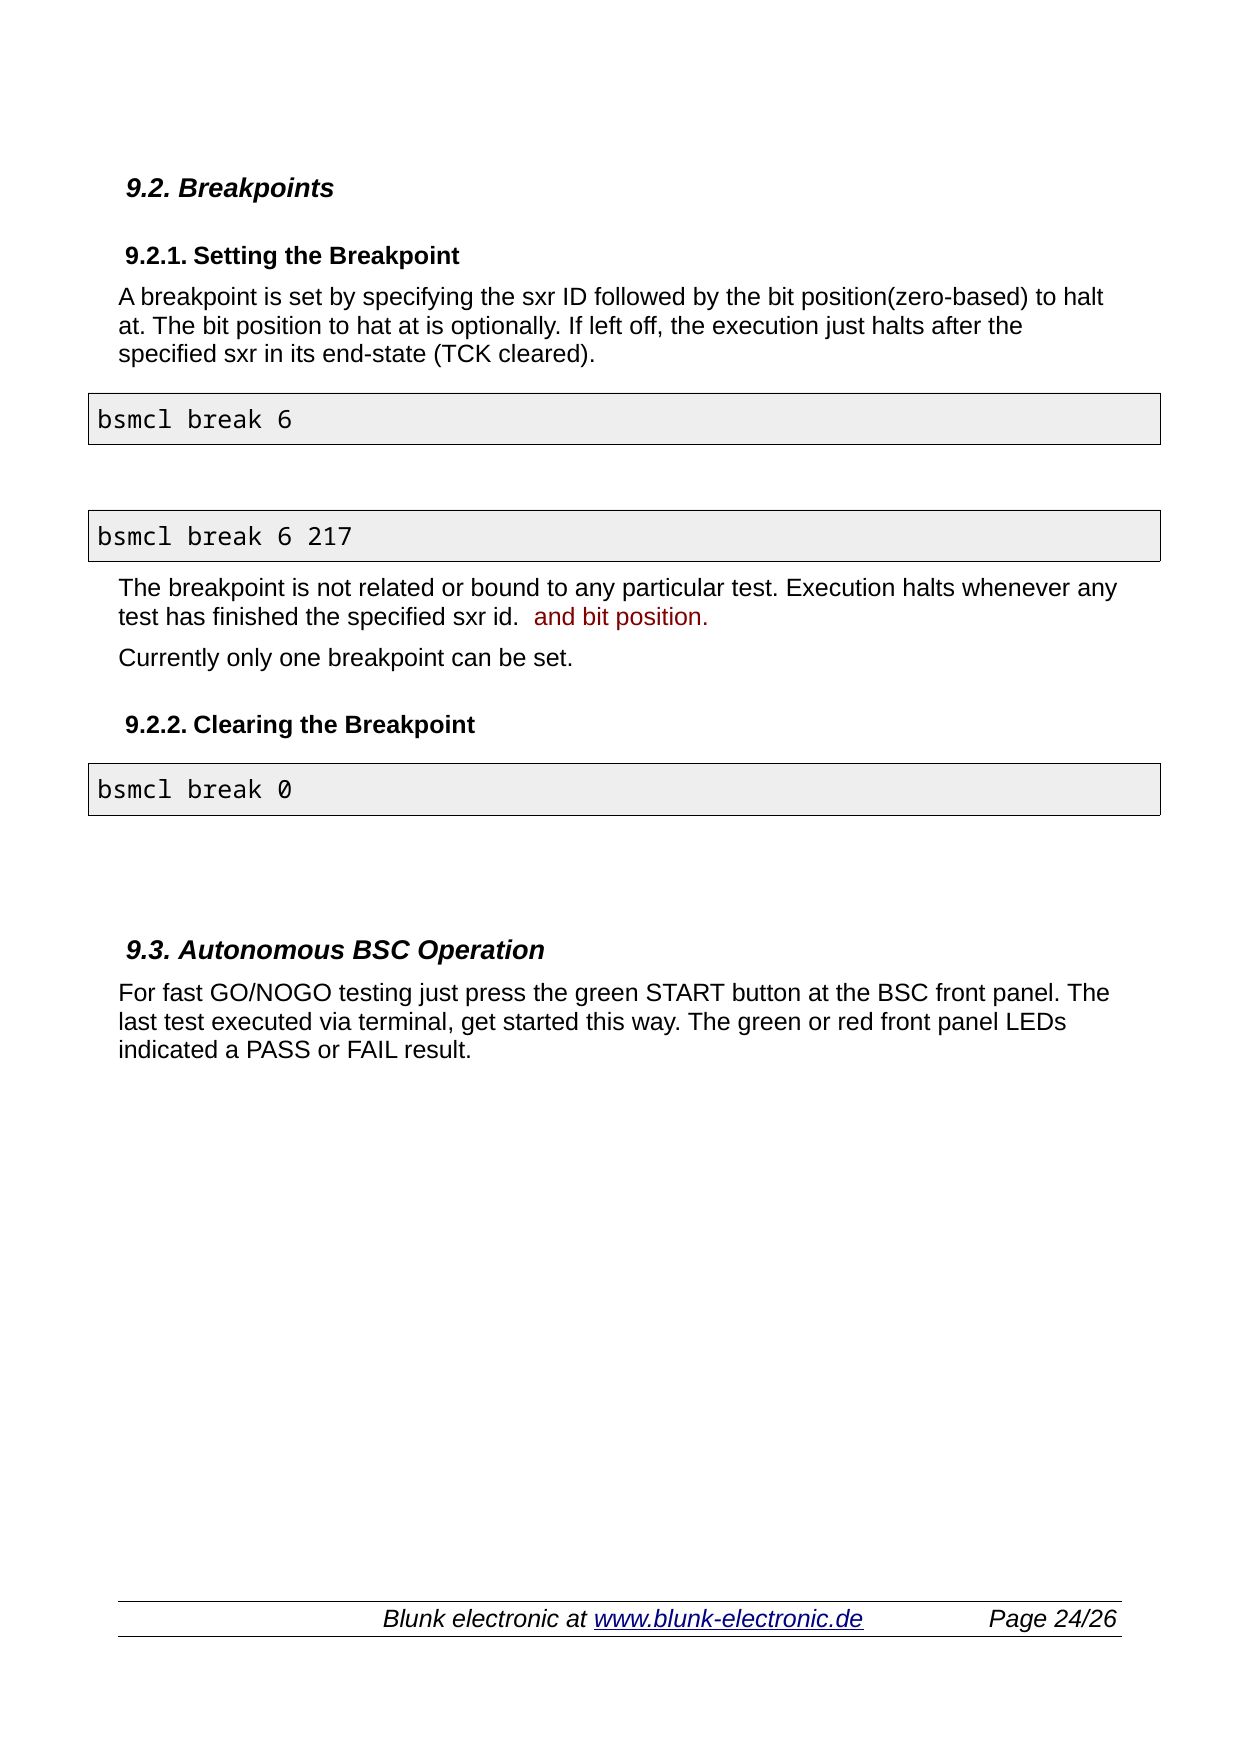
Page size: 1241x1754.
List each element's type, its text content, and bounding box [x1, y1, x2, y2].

text For fast GO/NOGO testing just press the green START button at the BSC front panel. The last test executed via terminal, get started this way. The green or red front panel LEDs indicated a PASS or FAIL result. [118, 978, 1122, 1064]
subtitle Setting the Breakpoint [118, 241, 1122, 269]
subtitle Clearing the Breakpoint [118, 709, 1122, 738]
subtitle Breakpoints [118, 172, 1122, 203]
subtitle Autonomous BSC Operation [118, 934, 1122, 965]
text bsmcl break 0 [97, 772, 1151, 806]
text [118, 498, 1122, 509]
text bsmcl break 6 217 [97, 518, 1151, 552]
text Currently only one breakpoint can be set. [118, 643, 1122, 672]
text bsmcl break 6 [97, 401, 1151, 436]
text The breakpoint is not related or bound to any particular test. Execution halts whenever any test has finished the specified sxr id. and bit position. [118, 562, 1122, 631]
text A breakpoint is set by specifying the sxr ID followed by the bit position(zero-based) to halt at. The bit position to hat at is optionally. If left off, the execution just halts after the specified sxr in its end-state (TCK cleared). [118, 282, 1122, 368]
